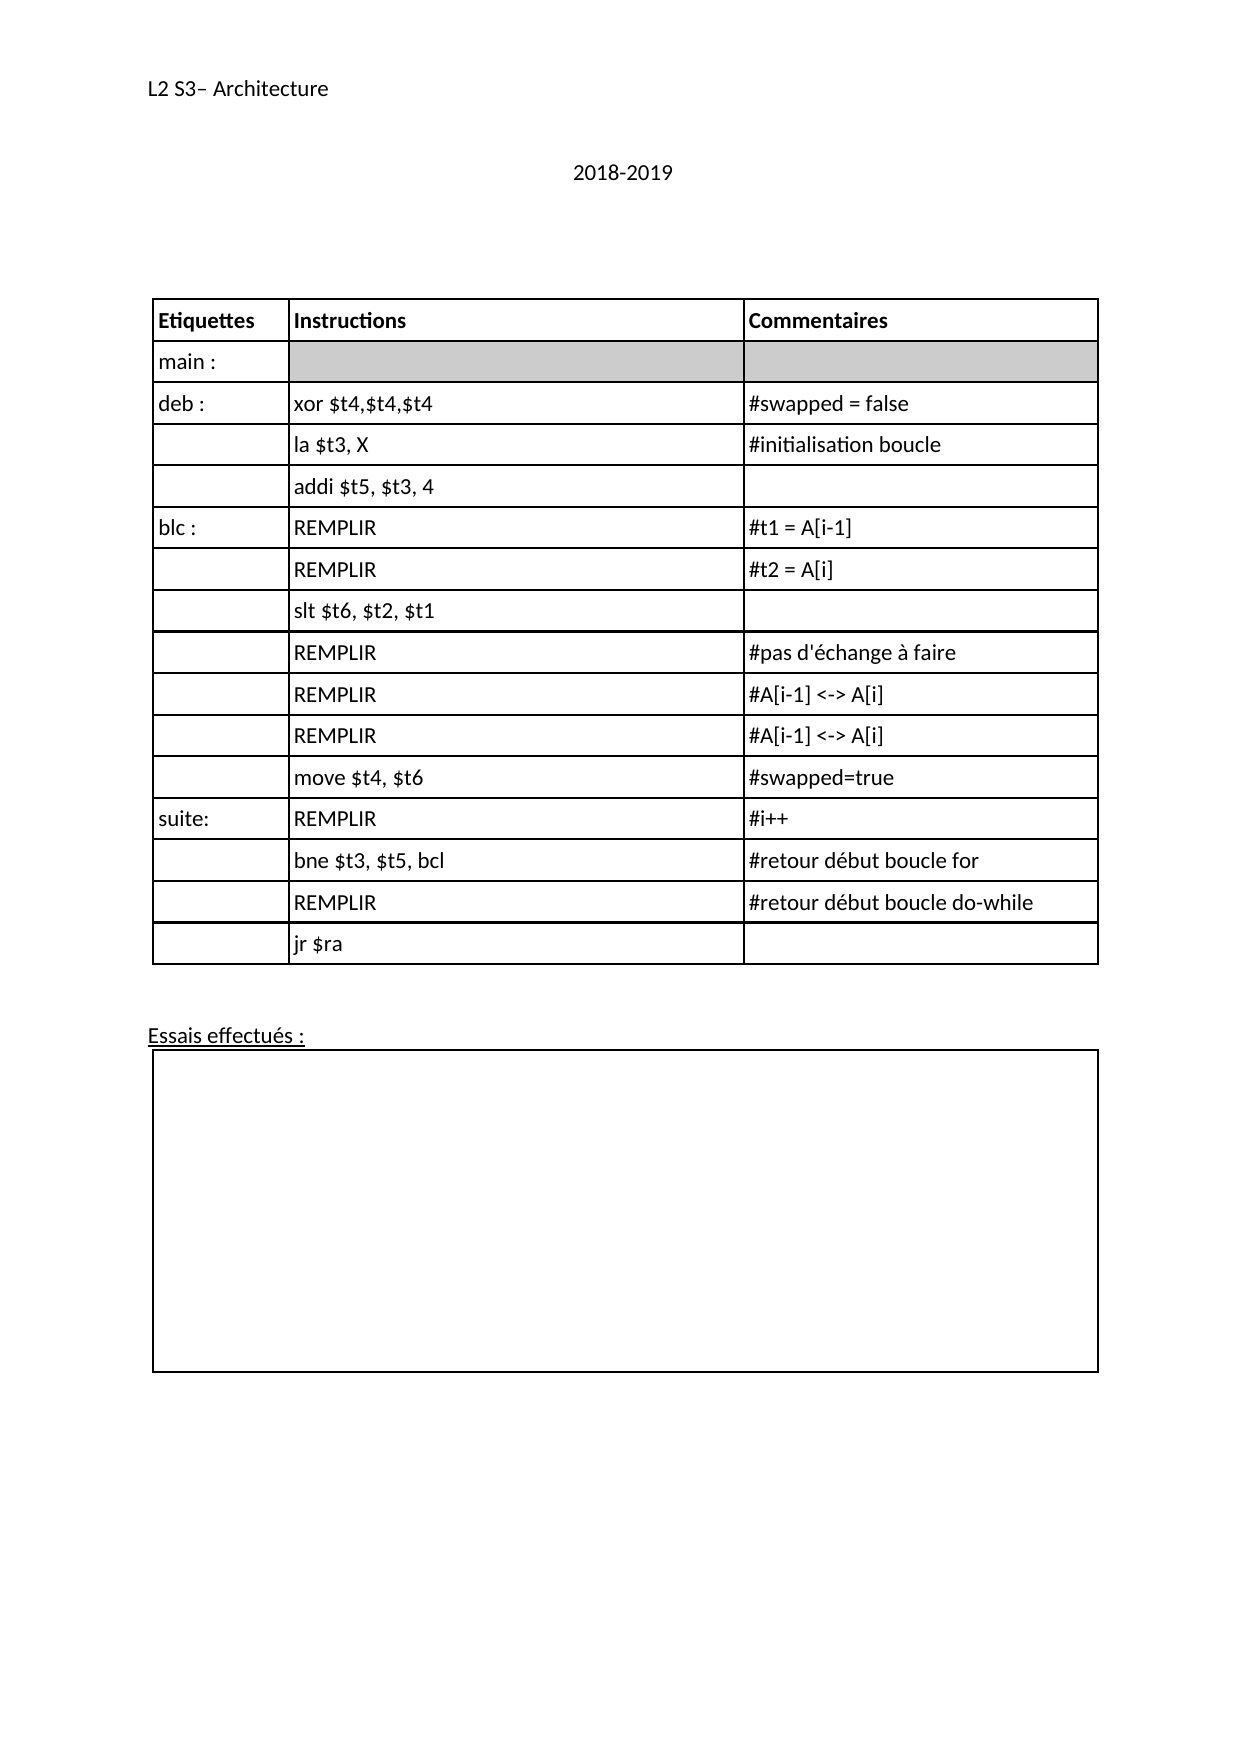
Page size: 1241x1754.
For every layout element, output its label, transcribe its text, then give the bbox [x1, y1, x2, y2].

table_cell REMPLIR [290, 633, 743, 672]
table_cell #A[i-1] <-> A[i] [745, 716, 1097, 755]
table_cell [154, 591, 288, 630]
table_header [154, 1051, 1097, 1371]
table_cell REMPLIR [290, 674, 743, 713]
table_cell #t2 = A[i] [745, 549, 1097, 589]
table_cell [154, 549, 288, 589]
table_cell xor $t4,$t4,$t4 [290, 383, 743, 423]
table_cell [745, 466, 1097, 506]
table_cell [745, 924, 1097, 963]
table_cell [154, 840, 288, 880]
table_cell [154, 633, 288, 672]
table_cell slt $t6, $t2, $t1 [290, 591, 743, 630]
table_cell #A[i-1] <-> A[i] [745, 674, 1097, 713]
table_cell [154, 882, 288, 921]
table_cell la $t3, X [290, 425, 743, 464]
table_cell REMPLIR [290, 882, 743, 921]
table_cell [154, 757, 288, 797]
table_cell main : [154, 342, 288, 381]
table_cell #i++ [745, 799, 1097, 838]
table_cell REMPLIR [290, 799, 743, 838]
text Essais effectués : [148, 1021, 1093, 1049]
table_cell #pas d'échange à faire [745, 633, 1097, 672]
table_header Commentaires [745, 300, 1097, 339]
table_cell #t1 = A[i-1] [745, 508, 1097, 547]
table_header Etiquettes [154, 300, 288, 339]
table_cell #swapped = false [745, 383, 1097, 423]
table_cell suite: [154, 799, 288, 838]
table_cell [154, 425, 288, 464]
table_cell [154, 466, 288, 506]
table_cell [154, 674, 288, 713]
table_cell [154, 924, 288, 963]
table_cell REMPLIR [290, 716, 743, 755]
table_cell deb : [154, 383, 288, 423]
table_cell #retour début boucle for [745, 840, 1097, 880]
table_cell #swapped=true [745, 757, 1097, 797]
table_cell #retour début boucle do-while [745, 882, 1097, 921]
table_cell [745, 342, 1097, 381]
table_cell [290, 342, 743, 381]
table_cell REMPLIR [290, 549, 743, 589]
table_cell #initialisation boucle [745, 425, 1097, 464]
table_cell bne $t3, $t5, bcl [290, 840, 743, 880]
table_cell move $t4, $t6 [290, 757, 743, 797]
table_cell addi $t5, $t3, 4 [290, 466, 743, 506]
table_cell [745, 591, 1097, 630]
table_header Instructions [290, 300, 743, 339]
table_cell REMPLIR [290, 508, 743, 547]
table_cell blc : [154, 508, 288, 547]
table_cell [154, 716, 288, 755]
table_cell jr $ra [290, 924, 743, 963]
